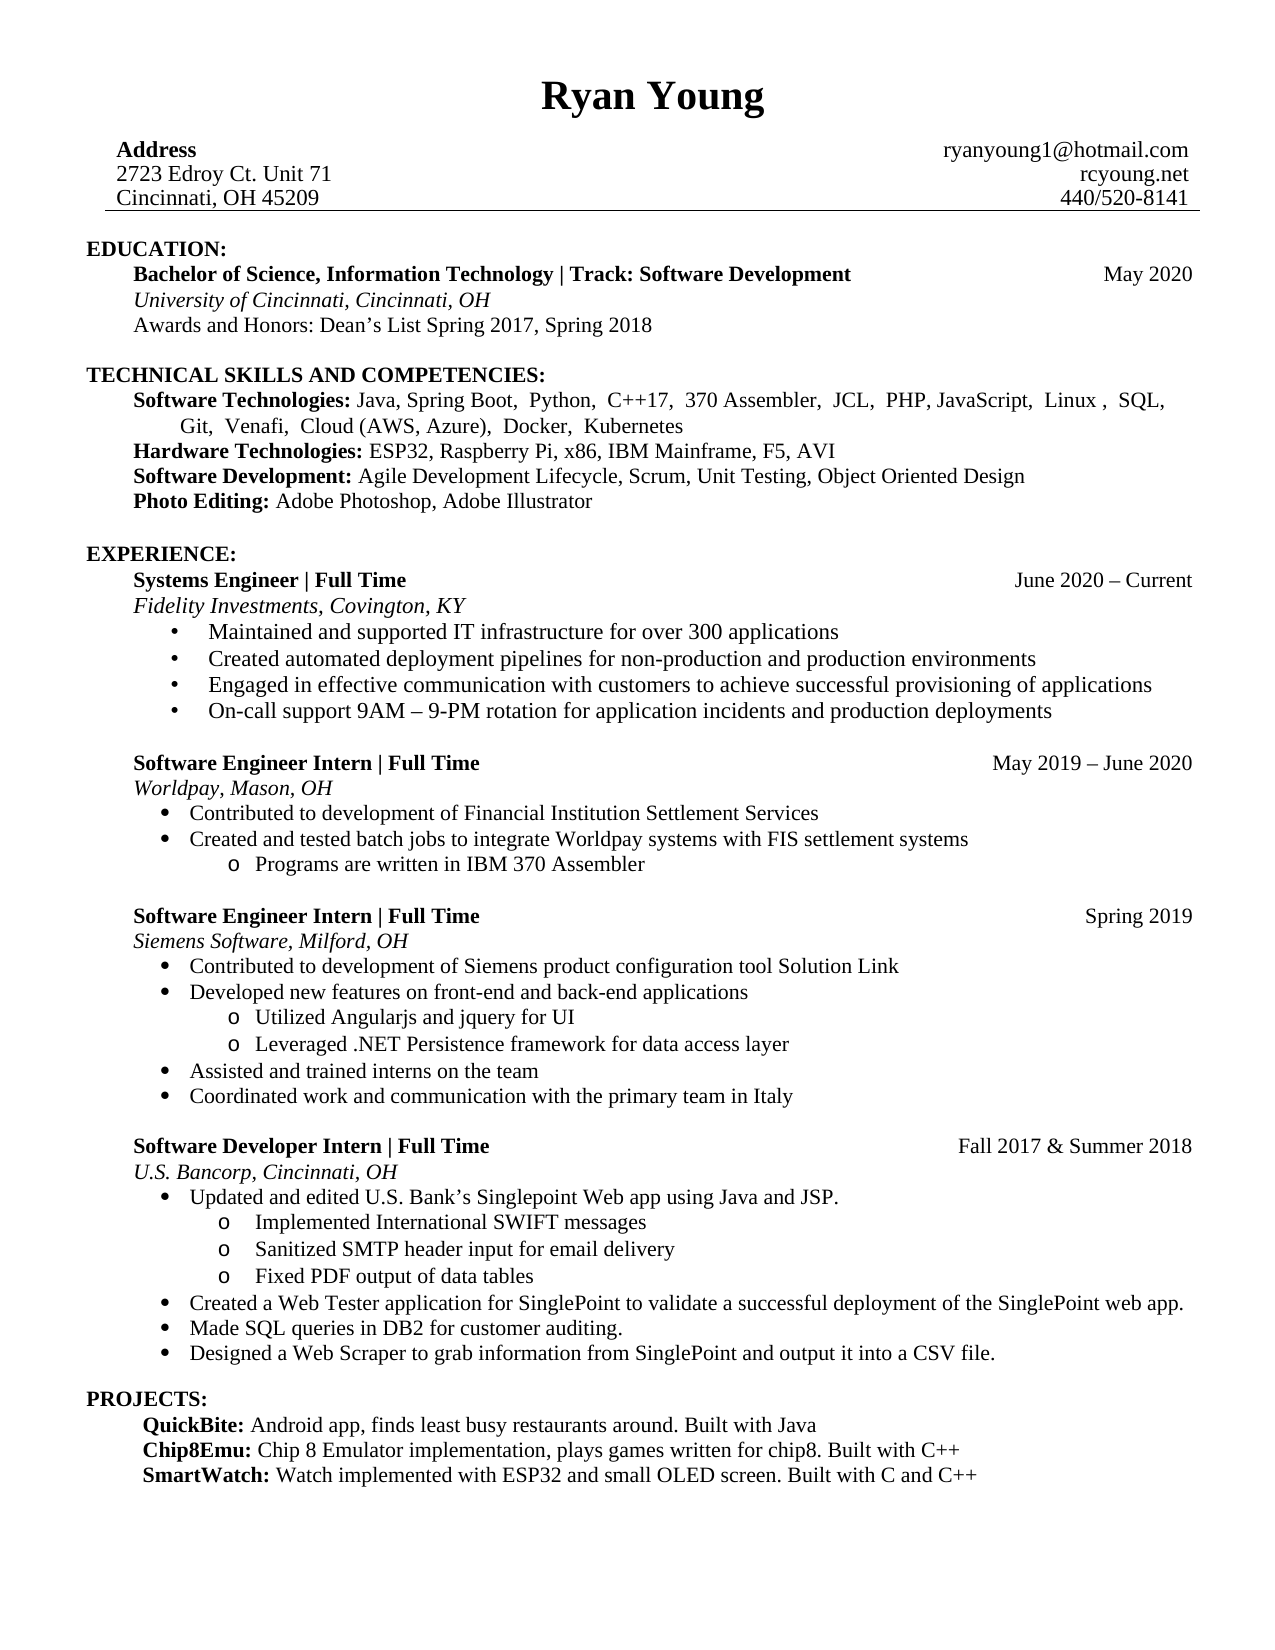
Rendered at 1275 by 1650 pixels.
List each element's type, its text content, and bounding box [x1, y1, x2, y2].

list Made SQL queries in DB2 for customer auditing. [161, 1315, 1200, 1340]
list Coordinated work and communication with the primary team in Italy [161, 1083, 1200, 1108]
list Utilized Angularjs and jquery for UI [227, 1004, 1200, 1031]
text Worldpay, Mason, OH [133, 775, 1200, 800]
text Bachelor of Science, Information Technology | Track: Software Development May 2020 [86, 261, 1200, 287]
text Software Technologies: Java, Spring Boot, Python, C++17, 370 Assembler, JCL, PHP, JavaScript, Linux , SQL, Git, Venafi, Cloud (AWS, Azure), Docker, Kubernetes [133, 387, 1200, 438]
list Designed a Web Scraper to grab information from SinglePoint and output it into a CSV file. [161, 1340, 1200, 1366]
text University of Cincinnati, Cincinnati, OH [86, 287, 1200, 312]
list Assisted and trained interns on the team [161, 1058, 1200, 1083]
list Contributed to development of Financial Institution Settlement Services [161, 800, 1200, 826]
text Software Development: Agile Development Lifecycle, Scrum, Unit Testing, Object Oriented Design [133, 463, 1200, 488]
list Leveraged .NET Persistence framework for data access layer [227, 1031, 1200, 1058]
text Fidelity Investments, Covington, KY [133, 592, 1200, 618]
text QuickBite: Android app, finds least busy restaurants around. Built with Java [86, 1412, 1200, 1437]
list Engaged in effective communication with customers to achieve successful provisioning of applications [171, 671, 1200, 697]
text EDUCATION: [86, 236, 1200, 261]
text Hardware Technologies: ESP32, Raspberry Pi, x86, IBM Mainframe, F5, AVI [133, 438, 1200, 463]
text Software Engineer Intern | Full Time May 2019 – June 2020 [133, 750, 1200, 775]
text SmartWatch: Watch implemented with ESP32 and small OLED screen. Built with C and C++ [86, 1462, 1200, 1487]
text PROJECTS: [86, 1386, 1200, 1412]
text ­­­­­Ryan Young [105, 75, 1200, 118]
text Photo Editing: Adobe Photoshop, Adobe Illustrator [105, 488, 1200, 513]
list Implemented International SWIFT messages [217, 1209, 1200, 1236]
text Awards and Honors: Dean’s List Spring 2017, Spring 2018 [86, 312, 1200, 337]
text Systems Engineer | Full Time June 2020 – Current [133, 567, 1200, 592]
list Developed new features on front-end and back-end applications [161, 979, 1200, 1004]
list Maintained and supported IT infrastructure for over 300 applications [171, 618, 1200, 644]
list Created a Web Tester application for SinglePoint to validate a successful deployment of the SinglePoint web app. [161, 1290, 1200, 1315]
table_header Address 2723 Edroy Ct. Unit 71 Cincinnati, OH 45209 [105, 139, 586, 210]
text EXPERIENCE: [86, 541, 1200, 567]
list Programs are written in IBM 370 Assembler [227, 851, 1200, 878]
text Siemens Software, Milford, OH [133, 928, 1200, 953]
text TECHNICAL SKILLS AND COMPETENCIES: [86, 362, 1200, 387]
list Contributed to development of Siemens product configuration tool Solution Link [161, 953, 1200, 979]
list Fixed PDF output of data tables [217, 1263, 1200, 1290]
list Created and tested batch jobs to integrate Worldpay systems with FIS settlement systems [161, 826, 1200, 851]
text Software Engineer Intern | Full Time Spring 2019 [133, 903, 1200, 928]
list Updated and edited U.S. Bank’s Singlepoint Web app using Java and JSP. [161, 1184, 1200, 1209]
table_header ryanyoung1@hotmail.com rcyoung.net 440/520-8141 [586, 139, 1200, 210]
list Created automated deployment pipelines for non-production and production environments [171, 644, 1200, 671]
text Software Developer Intern | Full Time Fall 2017 & Summer 2018 U.S. Bancorp, Cincinnati, OH [133, 1133, 1200, 1184]
text Chip8Emu: Chip 8 Emulator implementation, plays games written for chip8. Built with C++ [86, 1437, 1200, 1462]
list On-call support 9AM – 9-PM rotation for application incidents and production deployments [171, 697, 1200, 724]
list Sanitized SMTP header input for email delivery [217, 1236, 1200, 1263]
